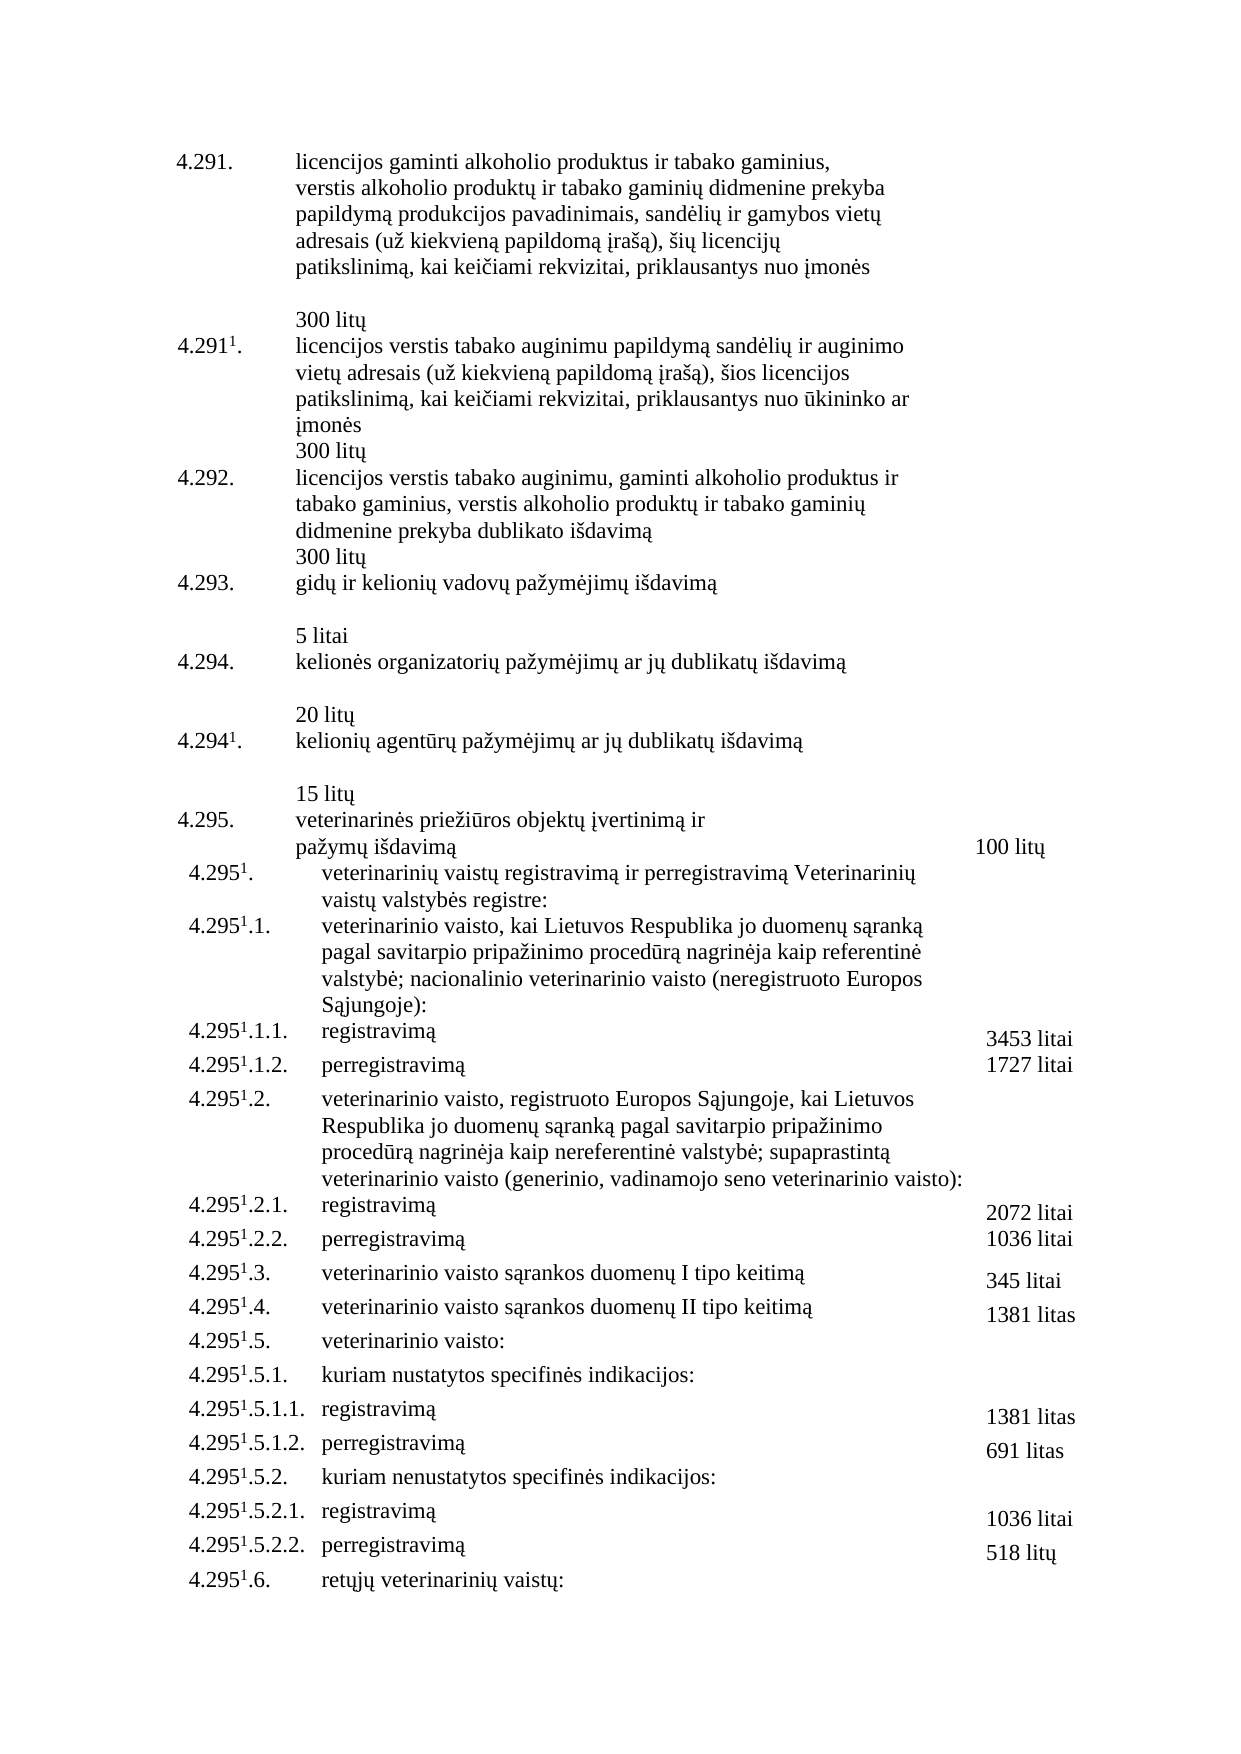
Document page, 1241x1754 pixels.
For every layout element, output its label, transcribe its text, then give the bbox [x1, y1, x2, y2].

text 4.2941. kelionių agentūrų pažymėjimų ar jų dublikatų išdavimą 15 litų [177, 727, 945, 807]
table_cell registravimą [321, 1018, 986, 1051]
table_cell 4.2951.2. [177, 1086, 321, 1191]
table_cell kuriam nenustatytos specifinės indikacijos: [321, 1464, 986, 1497]
table_cell veterinarinio vaisto: [321, 1327, 986, 1361]
table_cell [986, 912, 1148, 1017]
table_cell 4.2951.4. [177, 1293, 321, 1327]
table_cell 3453 litai [986, 1018, 1148, 1051]
table_cell 518 litų [986, 1532, 1148, 1566]
table_cell [986, 1327, 1148, 1361]
table_header 4.2951. [177, 859, 321, 912]
table_cell 4.2951.2.2. [177, 1225, 321, 1259]
text 4.294. kelionės organizatorių pažymėjimų ar jų dublikatų išdavimą 20 litų [177, 648, 945, 727]
table_cell 4.2951.2.1. [177, 1191, 321, 1225]
table_cell [986, 1566, 1148, 1600]
table_cell perregistravimą [321, 1429, 986, 1463]
text didmenine prekyba dublikato išdavimą 300 litų [177, 517, 945, 569]
text 4.292. licencijos verstis tabako auginimu, gaminti alkoholio produktus ir [177, 464, 945, 490]
table_cell veterinarinio vaisto sąrankos duomenų I tipo keitimą [321, 1259, 986, 1293]
table_cell 691 litas [986, 1429, 1148, 1463]
table_cell 2072 litai [986, 1191, 1148, 1225]
table_cell 4.2951.1.1. [177, 1018, 321, 1051]
text 4.291. licencijos gaminti alkoholio produktus ir tabako gaminius, verstis alkoholio produktų ir tabako gaminių didmenine prekyba papildymą produkcijos pavadinimais, sandėlių ir gamybos vietų adresais (už kiekvieną papildomą įrašą), šių licencijų patikslinimą, kai keičiami rekvizitai, priklausantys nuo įmonės 300 litų [176, 148, 886, 332]
text 4.2911. licencijos verstis tabako auginimu papildymą sandėlių ir auginimo [177, 332, 945, 358]
text įmonės 300 litų [177, 411, 945, 464]
text 4.293. gidų ir kelionių vadovų pažymėjimų išdavimą 5 litai [177, 569, 945, 648]
table_cell 4.2951.5.2. [177, 1464, 321, 1497]
table_cell registravimą [321, 1498, 986, 1532]
table_cell 4.2951.5.1. [177, 1361, 321, 1395]
table_cell [986, 1464, 1148, 1497]
text patikslinimą, kai keičiami rekvizitai, priklausantys nuo ūkininko ar [177, 385, 945, 411]
table_cell 1381 litas [986, 1395, 1148, 1429]
table_cell veterinarinio vaisto, kai Lietuvos Respublika jo duomenų sąranką pagal savitarpio pripažinimo procedūrą nagrinėja kaip referentinė valstybė; nacionalinio veterinarinio vaisto (neregistruoto Europos Sąjungoje): [321, 912, 986, 1017]
table_cell veterinarinio vaisto sąrankos duomenų II tipo keitimą [321, 1293, 986, 1327]
table_cell 1381 litas [986, 1293, 1148, 1327]
table_header [986, 859, 1148, 912]
table_cell perregistravimą [321, 1051, 986, 1086]
table_cell registravimą [321, 1191, 986, 1225]
table_cell [986, 1086, 1148, 1191]
text vietų adresais (už kiekvieną papildomą įrašą), šios licencijos [177, 358, 945, 385]
table_cell 4.2951.5. [177, 1327, 321, 1361]
table_cell 1036 litai [986, 1225, 1148, 1259]
text 4.295. veterinarinės priežiūros objektų įvertinimą ir [177, 807, 1122, 833]
table_cell 4.2951.3. [177, 1259, 321, 1293]
table_cell retųjų veterinarinių vaistų: [321, 1566, 986, 1600]
table_cell 4.2951.1.2. [177, 1051, 321, 1086]
table_cell 4.2951.6. [177, 1566, 321, 1600]
table_cell 4.2951.1. [177, 912, 321, 1017]
text pažymų išdavimą 100 litų [177, 833, 1137, 859]
table_cell veterinarinio vaisto, registruoto Europos Sąjungoje, kai Lietuvos Respublika jo duomenų sąranką pagal savitarpio pripažinimo procedūrą nagrinėja kaip nereferentinė valstybė; supaprastintą veterinarinio vaisto (generinio, vadinamojo seno veterinarinio vaisto): [321, 1086, 986, 1191]
table_cell 4.2951.5.2.2. [177, 1532, 321, 1566]
text tabako gaminius, verstis alkoholio produktų ir tabako gaminių [177, 490, 945, 517]
table_cell 4.2951.5.1.2. [177, 1429, 321, 1463]
table_header veterinarinių vaistų registravimą ir perregistravimą Veterinarinių vaistų valstybės registre: [321, 859, 986, 912]
table_cell registravimą [321, 1395, 986, 1429]
table_cell kuriam nustatytos specifinės indikacijos: [321, 1361, 986, 1395]
table_cell 4.2951.5.2.1. [177, 1498, 321, 1532]
table_cell 1727 litai [986, 1051, 1148, 1086]
table_cell 345 litai [986, 1259, 1148, 1293]
table_cell perregistravimą [321, 1532, 986, 1566]
table_cell 4.2951.5.1.1. [177, 1395, 321, 1429]
table_cell [986, 1361, 1148, 1395]
table_cell perregistravimą [321, 1225, 986, 1259]
table_cell 1036 litai [986, 1498, 1148, 1532]
